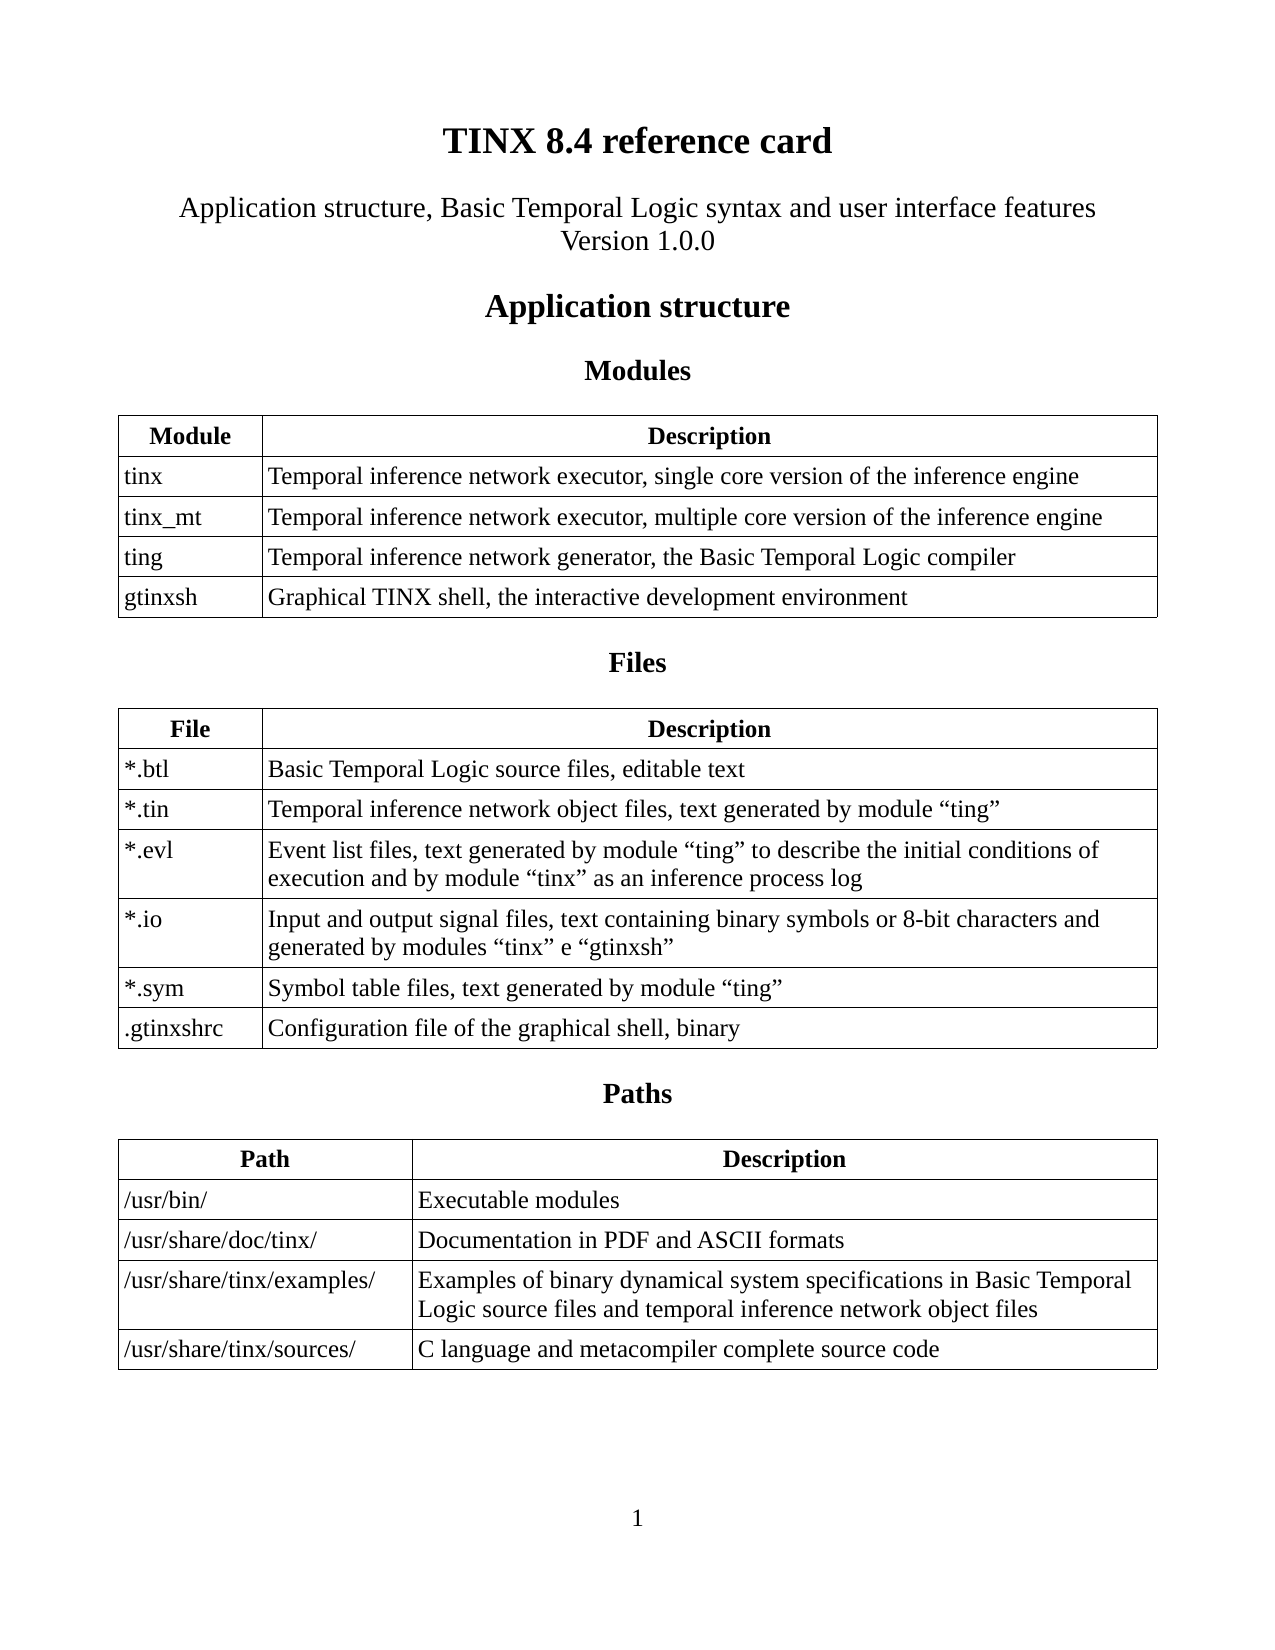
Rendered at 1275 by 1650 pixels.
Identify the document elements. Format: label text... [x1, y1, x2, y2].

table_cell Executable modules [413, 1180, 1157, 1219]
table_cell gtinxsh [119, 577, 262, 617]
table_cell .gtinxshrc [119, 1008, 262, 1048]
table_header Path [119, 1140, 412, 1179]
table_cell Input and output signal files, text containing binary symbols or 8-bit characters and generated by modules “tinx” e “gtinxsh” [263, 899, 1157, 967]
text Modules [118, 353, 1157, 386]
table_cell *.evl [119, 830, 262, 898]
table_cell Temporal inference network generator, the Basic Temporal Logic compiler [263, 537, 1157, 576]
table_cell Documentation in PDF and ASCII formats [413, 1220, 1157, 1260]
table_cell C language and metacompiler complete source code [413, 1330, 1157, 1369]
table_header Module [119, 416, 262, 456]
table_header File [119, 709, 262, 748]
table_cell tinx [119, 457, 262, 496]
table_cell Graphical TINX shell, the interactive development environment [263, 577, 1157, 617]
text Paths [118, 1076, 1157, 1110]
table_cell Temporal inference network executor, multiple core version of the inference engine [263, 497, 1157, 536]
table_cell Symbol table files, text generated by module “ting” [263, 968, 1157, 1007]
table_cell /usr/share/tinx/examples/ [119, 1261, 412, 1329]
text Application structure, Basic Temporal Logic syntax and user interface features [118, 190, 1157, 223]
table_cell /usr/share/doc/tinx/ [119, 1220, 412, 1260]
table_cell Temporal inference network object files, text generated by module “ting” [263, 790, 1157, 829]
table_cell Event list files, text generated by module “ting” to describe the initial conditions of execution and by module “tinx” as an inference process log [263, 830, 1157, 898]
table_cell tinx_mt [119, 497, 262, 536]
table_cell Basic Temporal Logic source files, editable text [263, 749, 1157, 788]
table_cell /usr/share/tinx/sources/ [119, 1330, 412, 1369]
table_header Description [263, 709, 1157, 748]
table_cell *.sym [119, 968, 262, 1007]
table_cell Configuration file of the graphical shell, binary [263, 1008, 1157, 1048]
table_cell *.btl [119, 749, 262, 788]
table_header Description [413, 1140, 1157, 1179]
text TINX 8.4 reference card [118, 118, 1157, 161]
table_cell Temporal inference network executor, single core version of the inference engine [263, 457, 1157, 496]
table_cell Examples of binary dynamical system specifications in Basic Temporal Logic source files and temporal inference network object files [413, 1261, 1157, 1329]
table_cell ting [119, 537, 262, 576]
table_cell *.io [119, 899, 262, 967]
text Version 1.0.0 [118, 223, 1157, 257]
table_header Description [263, 416, 1157, 456]
table_cell /usr/bin/ [119, 1180, 412, 1219]
text Application structure [118, 286, 1157, 324]
text Files [118, 646, 1157, 679]
table_cell *.tin [119, 790, 262, 829]
